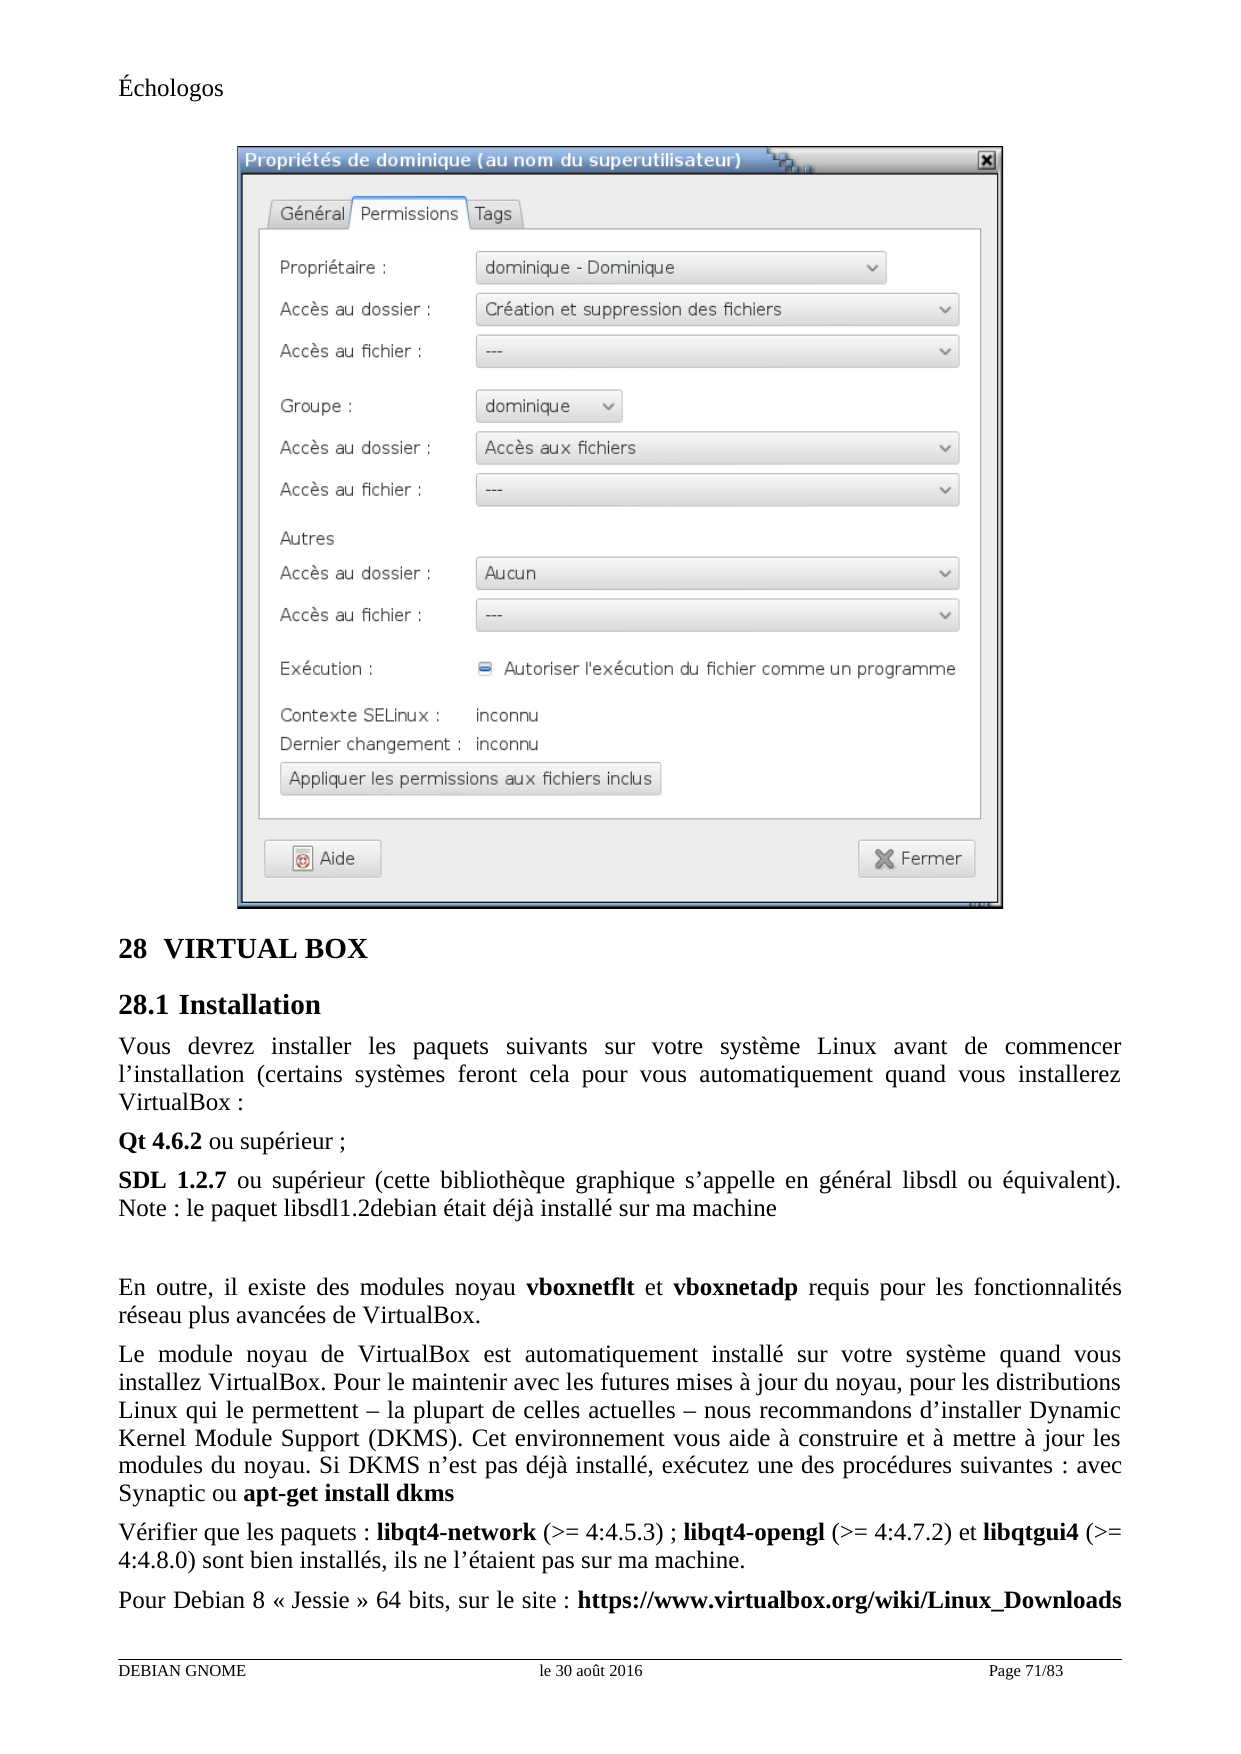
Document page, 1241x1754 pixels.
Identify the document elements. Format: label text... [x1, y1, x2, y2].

text Pour Debian 8 « Jessie » 64 bits, sur le site : https://www.virtualbox.org/wiki/Linux_Downloads [118, 1586, 1122, 1613]
subtitle Installation [118, 988, 1122, 1021]
text Qt 4.6.2 ou supérieur ; [118, 1127, 1122, 1155]
picture [237, 146, 1004, 909]
text SDL 1.2.7 ou supérieur (cette bibliothèque graphique s’appelle en général libsdl ou équivalent). Note : le paquet libsdl1.2debian était déjà installé sur ma machine [118, 1167, 1122, 1222]
text Le module noyau de VirtualBox est automatiquement installé sur votre système quand vous installez VirtualBox. Pour le maintenir avec les futures mises à jour du noyau, pour les distributions Linux qui le permettent – la plupart de celles actuelles – nous recommandons d’installer Dynamic Kernel Module Support (DKMS). Cet environnement vous aide à construire et à mettre à jour les modules du noyau. Si DKMS n’est pas déjà installé, exécutez une des procédures suivantes : avec Synaptic ou apt-get install dkms [118, 1341, 1122, 1507]
text En outre, il existe des modules noyau vboxnetflt et vboxnetadp requis pour les fonctionnalités réseau plus avancées de VirtualBox. [118, 1273, 1122, 1329]
text Vérifier que les paquets : libqt4-network (>= 4:4.5.3) ; libqt4-opengl (>= 4:4.7.2) et libqtgui4 (>= 4:4.8.0) sont bien installés, ils ne l’étaient pas sur ma machine. [118, 1518, 1122, 1574]
subtitle Virtual Box [118, 932, 1122, 964]
text Vous devrez installer les paquets suivants sur votre système Linux avant de commencer l’installation (certains systèmes feront cela pour vous automatiquement quand vous installerez VirtualBox : [118, 1032, 1122, 1115]
